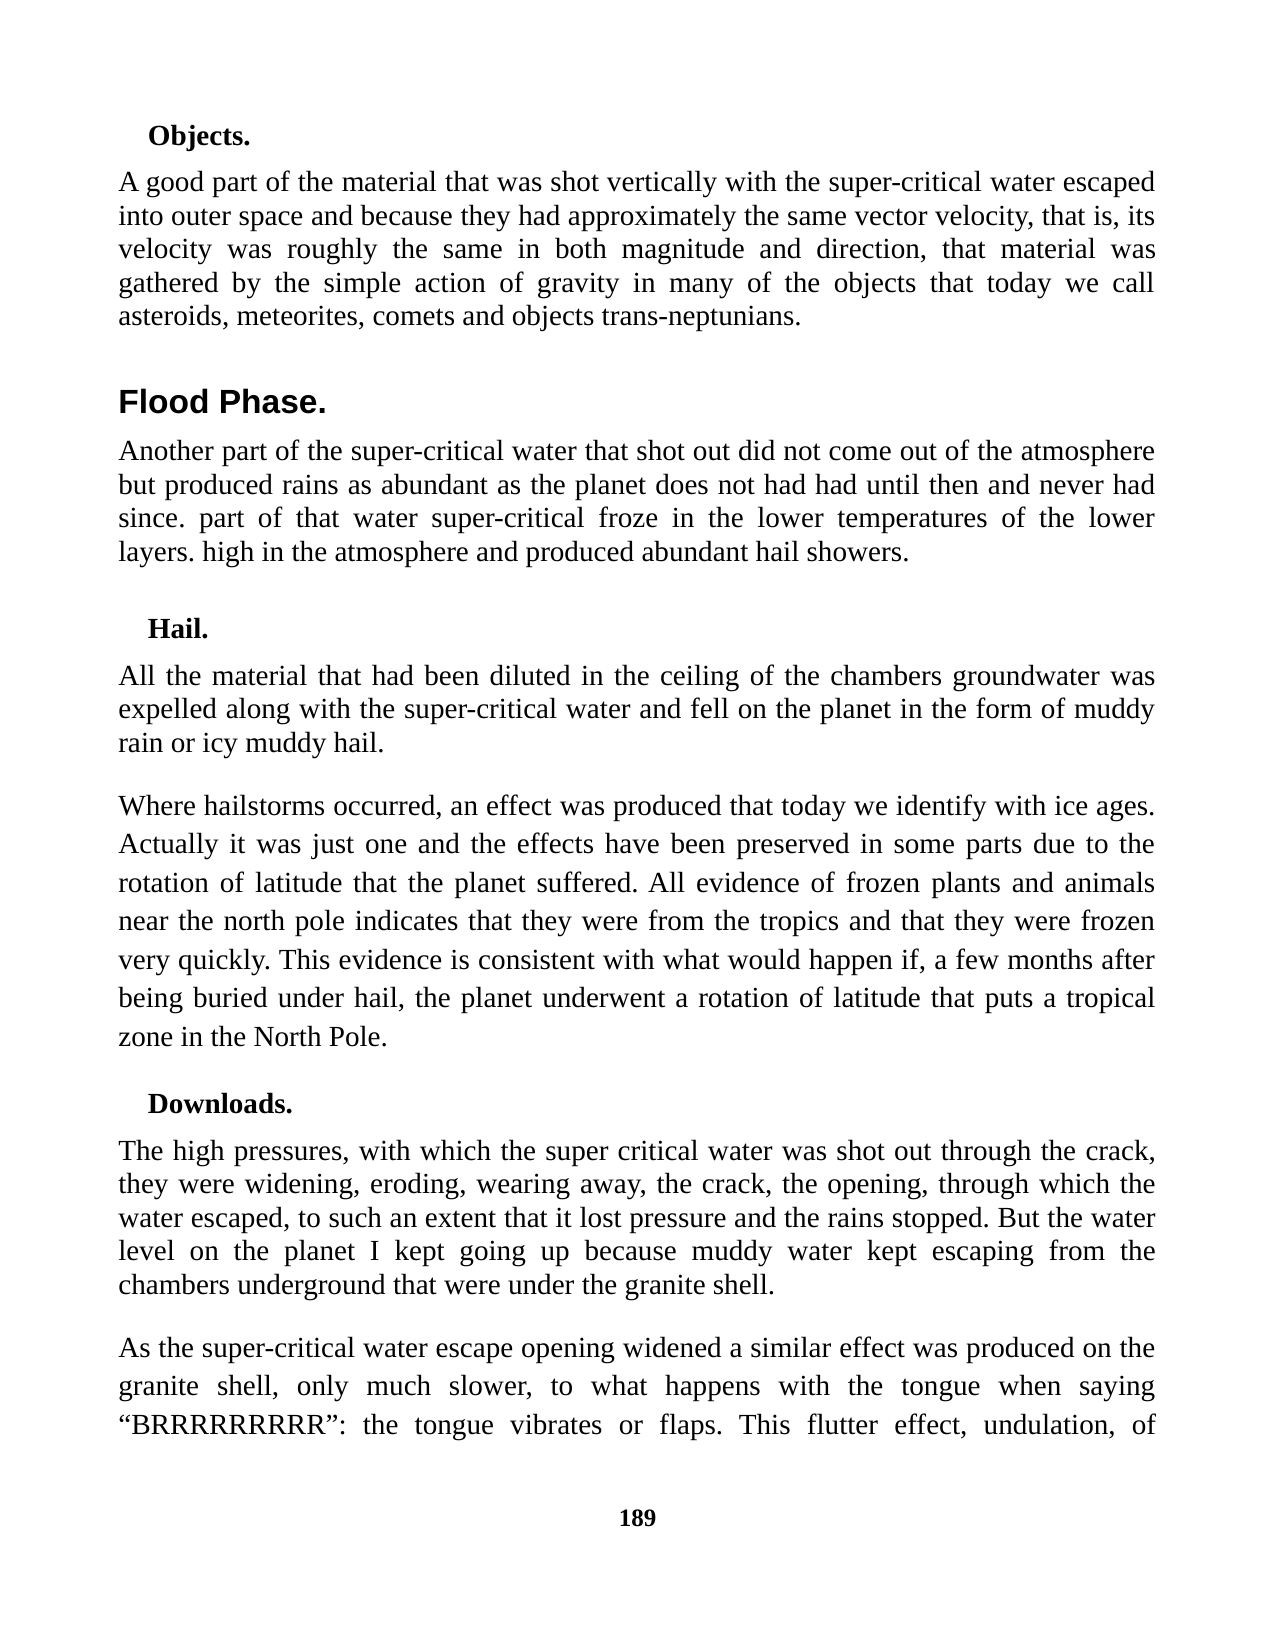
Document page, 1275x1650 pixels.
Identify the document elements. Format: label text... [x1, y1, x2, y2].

text A good part of the material that was shot vertically with the super-critical water escaped into outer space and because they had approximately the same vector velocity, that is, its velocity was roughly the same in both magnitude and direction, that material was gathered by the simple action of gravity in many of the objects that today we call asteroids, meteorites, comets and objects trans-neptunians. [118, 164, 1157, 332]
subtitle Hail. [148, 612, 1157, 645]
text All the material that had been diluted in the ceiling of the chambers groundwater was expelled along with the super-critical water and fell on the planet in the form of muddy rain or icy muddy hail. [118, 658, 1157, 758]
subtitle Flood Phase. [118, 382, 1157, 421]
text The high pressures, with which the super critical water was shot out through the crack, they were widening, eroding, wearing away, the crack, the opening, through which the water escaped, to such an extent that it lost pressure and the rains stopped. But the water level on the planet I kept going up because muddy water kept escaping from the chambers underground that were under the granite shell. [118, 1133, 1157, 1300]
text Where hailstorms occurred, an effect was produced that today we identify with ice ages. Actually it was just one and the effects have been preserved in some parts due to the rotation of latitude that the planet suffered. All evidence of frozen plants and animals near the north pole indicates that they were from the tropics and that they were frozen very quickly. This evidence is consistent with what would happen if, a few months after being buried under hail, the planet underwent a rotation of latitude that puts a tropical zone in the North Pole. [118, 788, 1157, 1052]
subtitle Downloads. [148, 1087, 1157, 1120]
text As the super-critical water escape opening widened a similar effect was produced on the granite shell, only much slower, to what happens with the tongue when saying “BRRRRRRRRR”: the tongue vibrates or flaps. This flutter effect, undulation, of [118, 1330, 1157, 1441]
text Another part of the super-critical water that shot out did not come out of the atmosphere but produced rains as abundant as the planet does not had had until then and never had since. part of that water super-critical froze in the lower temperatures of the lower layers. high in the atmosphere and produced abundant hail showers. [118, 433, 1157, 567]
subtitle Objects. [148, 118, 1157, 152]
